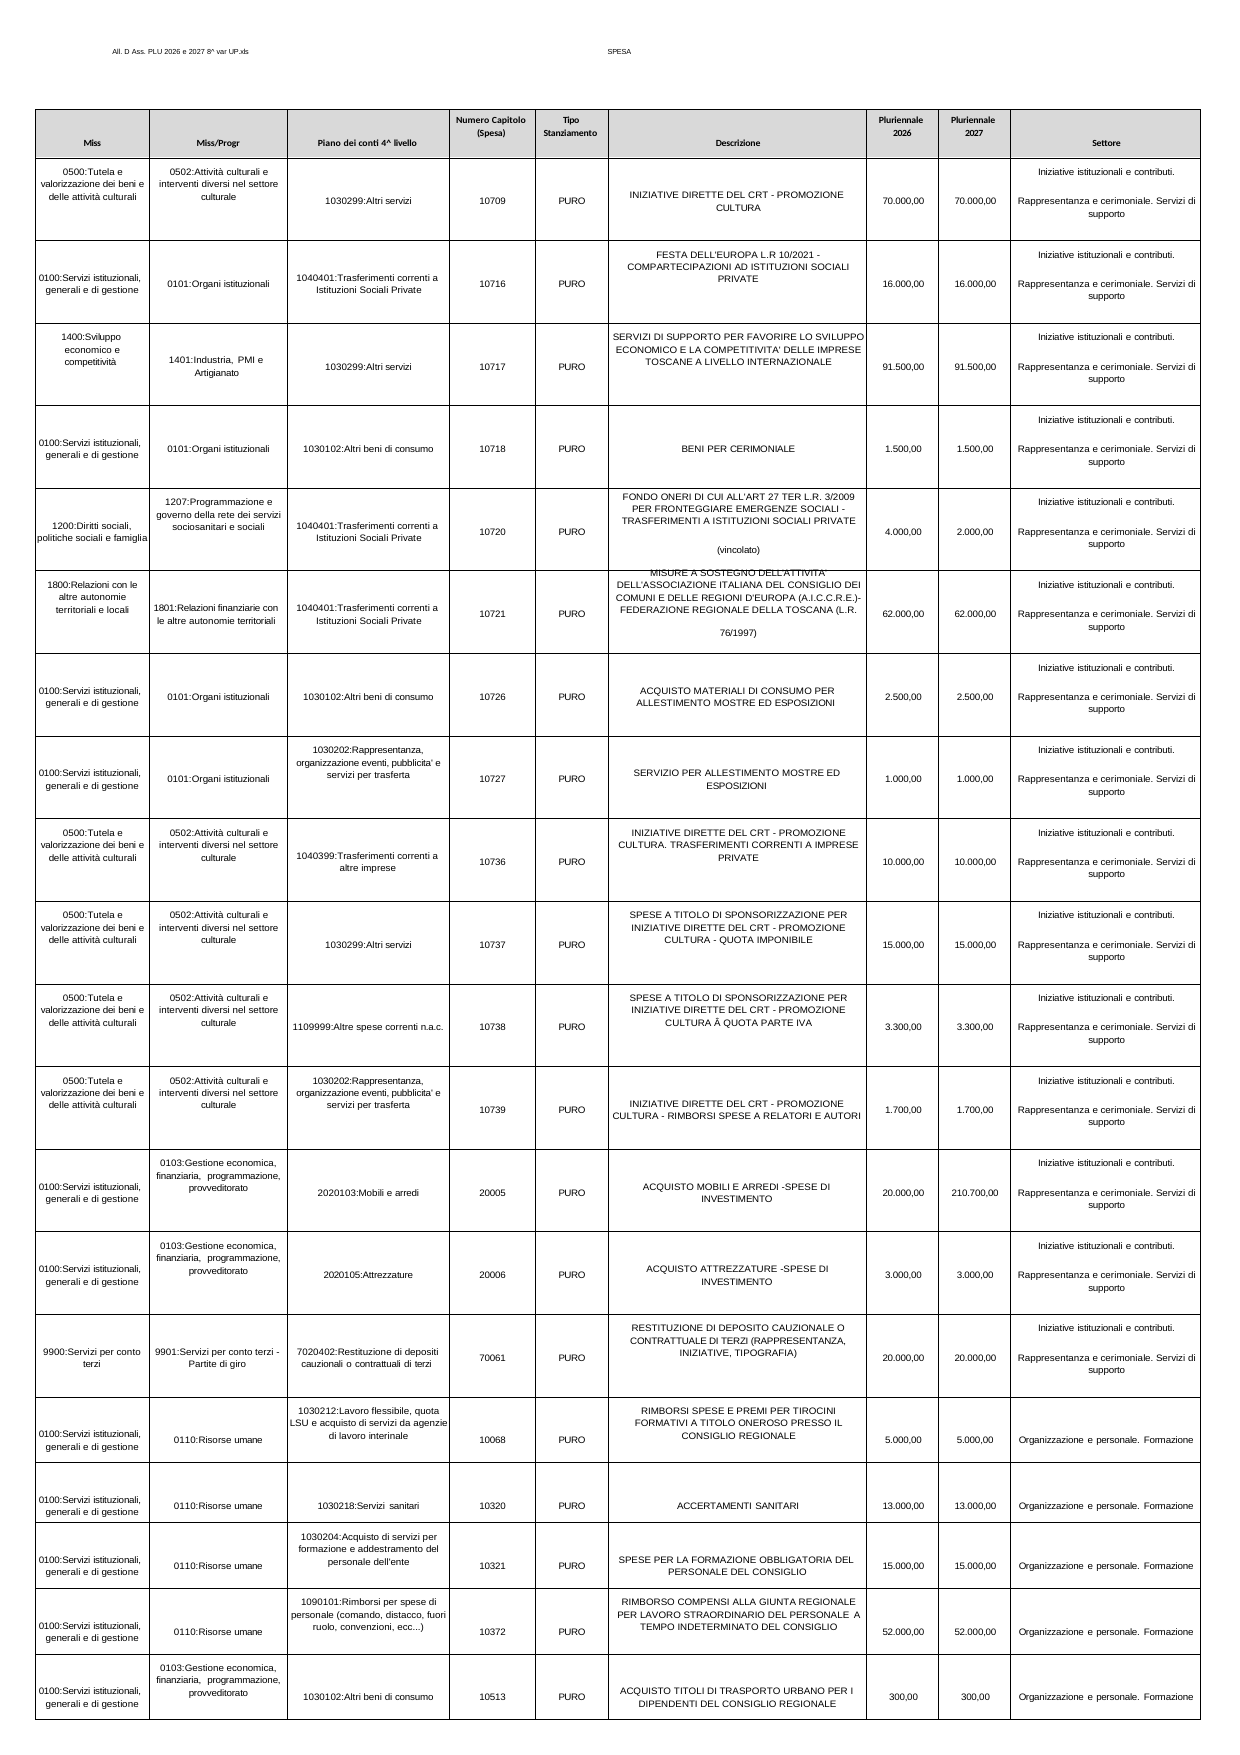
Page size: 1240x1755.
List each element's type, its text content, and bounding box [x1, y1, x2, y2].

table_cell FESTA DELL'EUROPA L.R 10/2021 - COMPARTECIPAZIONI AD ISTITUZIONI SOCIALI PRIVATE [609, 241, 866, 323]
table_cell 10321 [450, 1523, 535, 1588]
table_cell 0110:Risorse umane [150, 1463, 287, 1522]
table_cell 1400:Sviluppo economico e competitività [36, 324, 149, 405]
table_cell 0100:Servizi istituzionali, generali e di gestione [36, 241, 149, 323]
table_cell INIZIATIVE DIRETTE DEL CRT - PROMOZIONE CULTURA - RIMBORSI SPESE A RELATORI E AUTORI [609, 1067, 866, 1149]
table_cell 0103:Gestione economica, finanziaria, programmazione, provveditorato [150, 1150, 287, 1231]
table_cell PURO [536, 819, 608, 901]
table_cell 0101:Organi istituzionali [150, 406, 287, 488]
table_cell 20.000,00 [867, 1150, 938, 1231]
table_cell 1030299:Altri servizi [288, 902, 449, 983]
table_cell 0500:Tutela e valorizzazione dei beni e delle attività culturali [36, 1067, 149, 1149]
table_cell Organizzazione e personale. Formazione [1011, 1523, 1200, 1588]
table_cell Iniziative istituzionali e contributi. Rappresentanza e cerimoniale. Servizi di supporto [1011, 654, 1200, 736]
table_cell 1030102:Altri beni di consumo [288, 406, 449, 488]
table_cell 0502:Attività culturali e interventi diversi nel settore culturale [150, 985, 287, 1066]
table_cell PURO [536, 1398, 608, 1462]
table_cell 3.000,00 [867, 1232, 938, 1314]
table_cell 1040401:Trasferimenti correnti a Istituzioni Sociali Private [288, 489, 449, 570]
table_cell 1030218:Servizi sanitari [288, 1463, 449, 1522]
table_cell 20006 [450, 1232, 535, 1314]
table_header Descrizione [609, 110, 866, 157]
table_cell 0103:Gestione economica, finanziaria, programmazione, provveditorato [150, 1655, 287, 1719]
table_cell Iniziative istituzionali e contributi. Rappresentanza e cerimoniale. Servizi di supporto [1011, 406, 1200, 488]
table_cell 0500:Tutela e valorizzazione dei beni e delle attività culturali [36, 819, 149, 901]
table_cell Iniziative istituzionali e contributi. Rappresentanza e cerimoniale. Servizi di supporto [1011, 1067, 1200, 1149]
table_cell ACQUISTO ATTREZZATURE -SPESE DI INVESTIMENTO [609, 1232, 866, 1314]
table_cell 91.500,00 [939, 324, 1010, 405]
table_cell 0502:Attività culturali e interventi diversi nel settore culturale [150, 902, 287, 983]
table_cell ACCERTAMENTI SANITARI [609, 1463, 866, 1522]
table_cell 1030102:Altri beni di consumo [288, 1655, 449, 1719]
table_cell 2.500,00 [867, 654, 938, 736]
table_header Piano dei conti 4^ livello [288, 110, 449, 157]
table_cell 10720 [450, 489, 535, 570]
table_cell RIMBORSI SPESE E PREMI PER TIROCINI FORMATIVI A TITOLO ONEROSO PRESSO IL CONSIGLIO REGIONALE [609, 1398, 866, 1462]
table_cell Iniziative istituzionali e contributi. Rappresentanza e cerimoniale. Servizi di supporto [1011, 985, 1200, 1066]
table_cell SERVIZI DI SUPPORTO PER FAVORIRE LO SVILUPPO ECONOMICO E LA COMPETITIVITA' DELLE IMPRESE TOSCANE A LIVELLO INTERNAZIONALE [609, 324, 866, 405]
table_cell SPESE A TITOLO DI SPONSORIZZAZIONE PER INIZIATIVE DIRETTE DEL CRT - PROMOZIONE CULTURA - QUOTA IMPONIBILE [609, 902, 866, 983]
table_header Numero Capitolo (Spesa) [450, 110, 535, 157]
table_cell 70.000,00 [867, 159, 938, 240]
table_cell 1030202:Rappresentanza, organizzazione eventi, pubblicita' e servizi per trasferta [288, 1067, 449, 1149]
table_cell PURO [536, 1463, 608, 1522]
table_cell 0110:Risorse umane [150, 1398, 287, 1462]
table_cell 9901:Servizi per conto terzi - Partite di giro [150, 1315, 287, 1396]
table_cell 10738 [450, 985, 535, 1066]
table_cell 3.300,00 [939, 985, 1010, 1066]
table_cell 91.500,00 [867, 324, 938, 405]
table_cell 20005 [450, 1150, 535, 1231]
table_cell 13.000,00 [867, 1463, 938, 1522]
table_cell 0100:Servizi istituzionali, generali e di gestione [36, 406, 149, 488]
table_cell Organizzazione e personale. Formazione [1011, 1655, 1200, 1719]
table_cell PURO [536, 1232, 608, 1314]
table_cell 10372 [450, 1589, 535, 1653]
table_cell PURO [536, 985, 608, 1066]
table_cell 0101:Organi istituzionali [150, 241, 287, 323]
table_header Pluriennale 2026 [867, 110, 938, 157]
table_cell PURO [536, 902, 608, 983]
table_cell PURO [536, 1150, 608, 1231]
table_cell 2.000,00 [939, 489, 1010, 570]
table_cell 0502:Attività culturali e interventi diversi nel settore culturale [150, 819, 287, 901]
table_cell 62.000,00 [867, 571, 938, 653]
table_cell 4.000,00 [867, 489, 938, 570]
table_cell 0100:Servizi istituzionali, generali e di gestione [36, 1232, 149, 1314]
table_cell 20.000,00 [939, 1315, 1010, 1396]
table_cell 0100:Servizi istituzionali, generali e di gestione [36, 737, 149, 818]
table_cell 1.000,00 [939, 737, 1010, 818]
table_cell 5.000,00 [867, 1398, 938, 1462]
table_cell PURO [536, 324, 608, 405]
table_cell 20.000,00 [867, 1315, 938, 1396]
table_cell FONDO ONERI DI CUI ALL'ART 27 TER L.R. 3/2009 PER FRONTEGGIARE EMERGENZE SOCIALI - TRASFERIMENTI A ISTITUZIONI SOCIALI PRIVATE (vincolato) [609, 489, 866, 570]
table_cell 1109999:Altre spese correnti n.a.c. [288, 985, 449, 1066]
table_cell 10721 [450, 571, 535, 653]
table_cell 5.000,00 [939, 1398, 1010, 1462]
table_cell Iniziative istituzionali e contributi. Rappresentanza e cerimoniale. Servizi di supporto [1011, 902, 1200, 983]
table_cell 10736 [450, 819, 535, 901]
table_cell PURO [536, 737, 608, 818]
table_cell 0100:Servizi istituzionali, generali e di gestione [36, 654, 149, 736]
table_cell 1.700,00 [867, 1067, 938, 1149]
table_cell 0100:Servizi istituzionali, generali e di gestione [36, 1463, 149, 1522]
table_cell 1030299:Altri servizi [288, 159, 449, 240]
table_cell 1801:Relazioni finanziarie con le altre autonomie territoriali [150, 571, 287, 653]
table_header Pluriennale 2027 [939, 110, 1010, 157]
table_cell 0101:Organi istituzionali [150, 654, 287, 736]
table_cell 52.000,00 [867, 1589, 938, 1653]
table_cell 0100:Servizi istituzionali, generali e di gestione [36, 1655, 149, 1719]
table_cell 10718 [450, 406, 535, 488]
table_cell 16.000,00 [939, 241, 1010, 323]
table_cell 7020402:Restituzione di depositi cauzionali o contrattuali di terzi [288, 1315, 449, 1396]
table_cell 1.700,00 [939, 1067, 1010, 1149]
table_cell Organizzazione e personale. Formazione [1011, 1589, 1200, 1653]
table_cell 10513 [450, 1655, 535, 1719]
table_cell 1040401:Trasferimenti correnti a Istituzioni Sociali Private [288, 241, 449, 323]
table_cell 300,00 [867, 1655, 938, 1719]
table_cell 13.000,00 [939, 1463, 1010, 1522]
table_cell 52.000,00 [939, 1589, 1010, 1653]
table_cell PURO [536, 1067, 608, 1149]
table_cell 0110:Risorse umane [150, 1523, 287, 1588]
table_cell PURO [536, 159, 608, 240]
table_cell 1090101:Rimborsi per spese di personale (comando, distacco, fuori ruolo, convenzioni, ecc...) [288, 1589, 449, 1653]
table_cell MISURE A SOSTEGNO DELL'ATTIVITA' DELL'ASSOCIAZIONE ITALIANA DEL CONSIGLIO DEI COMUNI E DELLE REGIONI D'EUROPA (A.I.C.C.R.E.)- FEDERAZIONE REGIONALE DELLA TOSCANA (L.R. 76/1997) [609, 571, 866, 653]
table_cell Iniziative istituzionali e contributi. Rappresentanza e cerimoniale. Servizi di supporto [1011, 324, 1200, 405]
table_cell 10716 [450, 241, 535, 323]
table_cell 16.000,00 [867, 241, 938, 323]
table_cell SPESE A TITOLO DI SPONSORIZZAZIONE PER INIZIATIVE DIRETTE DEL CRT - PROMOZIONE CULTURA Â QUOTA PARTE IVA [609, 985, 866, 1066]
table_cell 10.000,00 [867, 819, 938, 901]
table_cell Iniziative istituzionali e contributi. Rappresentanza e cerimoniale. Servizi di supporto [1011, 571, 1200, 653]
table_cell 1401:Industria, PMI e Artigianato [150, 324, 287, 405]
table_cell PURO [536, 406, 608, 488]
table_cell 1030299:Altri servizi [288, 324, 449, 405]
table_cell 10727 [450, 737, 535, 818]
table_cell 0100:Servizi istituzionali, generali e di gestione [36, 1150, 149, 1231]
table_cell Iniziative istituzionali e contributi. Rappresentanza e cerimoniale. Servizi di supporto [1011, 819, 1200, 901]
table_cell 0100:Servizi istituzionali, generali e di gestione [36, 1523, 149, 1588]
table_cell 1030204:Acquisto di servizi per formazione e addestramento del personale dell'ente [288, 1523, 449, 1588]
table_cell SERVIZIO PER ALLESTIMENTO MOSTRE ED ESPOSIZIONI [609, 737, 866, 818]
table_cell 0500:Tutela e valorizzazione dei beni e delle attività culturali [36, 159, 149, 240]
table_cell RESTITUZIONE DI DEPOSITO CAUZIONALE O CONTRATTUALE DI TERZI (RAPPRESENTANZA, INIZIATIVE, TIPOGRAFIA) [609, 1315, 866, 1396]
table_cell 0502:Attività culturali e interventi diversi nel settore culturale [150, 1067, 287, 1149]
table_cell 300,00 [939, 1655, 1010, 1719]
table_cell PURO [536, 1523, 608, 1588]
table_cell 1030212:Lavoro flessibile, quota LSU e acquisto di servizi da agenzie di lavoro interinale [288, 1398, 449, 1462]
table_cell 9900:Servizi per conto terzi [36, 1315, 149, 1396]
table_cell 0502:Attività culturali e interventi diversi nel settore culturale [150, 159, 287, 240]
table_cell PURO [536, 1589, 608, 1653]
table_cell 10737 [450, 902, 535, 983]
table_cell 1030202:Rappresentanza, organizzazione eventi, pubblicita' e servizi per trasferta [288, 737, 449, 818]
table_cell Iniziative istituzionali e contributi. Rappresentanza e cerimoniale. Servizi di supporto [1011, 1150, 1200, 1231]
table_cell 210.700,00 [939, 1150, 1010, 1231]
table_cell INIZIATIVE DIRETTE DEL CRT - PROMOZIONE CULTURA [609, 159, 866, 240]
table_cell INIZIATIVE DIRETTE DEL CRT - PROMOZIONE CULTURA. TRASFERIMENTI CORRENTI A IMPRESE PRIVATE [609, 819, 866, 901]
table_cell BENI PER CERIMONIALE [609, 406, 866, 488]
table_cell 1.500,00 [867, 406, 938, 488]
table_cell 2.500,00 [939, 654, 1010, 736]
table_cell 0500:Tutela e valorizzazione dei beni e delle attività culturali [36, 985, 149, 1066]
table_cell PURO [536, 654, 608, 736]
table_cell 10739 [450, 1067, 535, 1149]
table_cell 70061 [450, 1315, 535, 1396]
table_cell Iniziative istituzionali e contributi. Rappresentanza e cerimoniale. Servizi di supporto [1011, 159, 1200, 240]
table_cell 10.000,00 [939, 819, 1010, 901]
table_cell ACQUISTO MOBILI E ARREDI -SPESE DI INVESTIMENTO [609, 1150, 866, 1231]
table_cell 0100:Servizi istituzionali, generali e di gestione [36, 1589, 149, 1653]
table_header Settore [1011, 110, 1200, 157]
table_header Tipo Stanziamento [536, 110, 608, 157]
table_cell 1040401:Trasferimenti correnti a Istituzioni Sociali Private [288, 571, 449, 653]
table_cell RIMBORSO COMPENSI ALLA GIUNTA REGIONALE PER LAVORO STRAORDINARIO DEL PERSONALE A TEMPO INDETERMINATO DEL CONSIGLIO [609, 1589, 866, 1653]
table_cell 1.000,00 [867, 737, 938, 818]
table_cell Iniziative istituzionali e contributi. Rappresentanza e cerimoniale. Servizi di supporto [1011, 1232, 1200, 1314]
table_cell ACQUISTO MATERIALI DI CONSUMO PER ALLESTIMENTO MOSTRE ED ESPOSIZIONI [609, 654, 866, 736]
table_cell PURO [536, 1655, 608, 1719]
table_cell 0110:Risorse umane [150, 1589, 287, 1653]
table_header Miss/Progr [150, 110, 287, 157]
table_cell 15.000,00 [939, 902, 1010, 983]
table_cell 62.000,00 [939, 571, 1010, 653]
table_cell 15.000,00 [867, 902, 938, 983]
table_cell PURO [536, 241, 608, 323]
table_cell 10726 [450, 654, 535, 736]
table_cell PURO [536, 1315, 608, 1396]
table_cell 3.300,00 [867, 985, 938, 1066]
table_cell 1800:Relazioni con le altre autonomie territoriali e locali [36, 571, 149, 653]
table_cell 3.000,00 [939, 1232, 1010, 1314]
table_cell 10320 [450, 1463, 535, 1522]
table_cell Iniziative istituzionali e contributi. Rappresentanza e cerimoniale. Servizi di supporto [1011, 489, 1200, 570]
table_cell PURO [536, 489, 608, 570]
table_cell 15.000,00 [867, 1523, 938, 1588]
table_cell 0500:Tutela e valorizzazione dei beni e delle attività culturali [36, 902, 149, 983]
table_cell SPESE PER LA FORMAZIONE OBBLIGATORIA DEL PERSONALE DEL CONSIGLIO [609, 1523, 866, 1588]
table_cell 1.500,00 [939, 406, 1010, 488]
table_cell Iniziative istituzionali e contributi. Rappresentanza e cerimoniale. Servizi di supporto [1011, 737, 1200, 818]
table_cell 2020103:Mobili e arredi [288, 1150, 449, 1231]
table_cell Organizzazione e personale. Formazione [1011, 1463, 1200, 1522]
table_cell 10068 [450, 1398, 535, 1462]
table_cell 10709 [450, 159, 535, 240]
table_cell 70.000,00 [939, 159, 1010, 240]
table_cell 15.000,00 [939, 1523, 1010, 1588]
table_cell ACQUISTO TITOLI DI TRASPORTO URBANO PER I DIPENDENTI DEL CONSIGLIO REGIONALE [609, 1655, 866, 1719]
table_cell 1200:Diritti sociali, politiche sociali e famiglia [36, 489, 149, 570]
table_cell Organizzazione e personale. Formazione [1011, 1398, 1200, 1462]
table_cell 1040399:Trasferimenti correnti a altre imprese [288, 819, 449, 901]
table_cell 1030102:Altri beni di consumo [288, 654, 449, 736]
table_cell 0100:Servizi istituzionali, generali e di gestione [36, 1398, 149, 1462]
table_cell Iniziative istituzionali e contributi. Rappresentanza e cerimoniale. Servizi di supporto [1011, 1315, 1200, 1396]
table_cell PURO [536, 571, 608, 653]
table_cell 0101:Organi istituzionali [150, 737, 287, 818]
table_cell 0103:Gestione economica, finanziaria, programmazione, provveditorato [150, 1232, 287, 1314]
table_header Miss [36, 110, 149, 157]
table_cell 1207:Programmazione e governo della rete dei servizi sociosanitari e sociali [150, 489, 287, 570]
table_cell 10717 [450, 324, 535, 405]
table_cell 2020105:Attrezzature [288, 1232, 449, 1314]
table_cell Iniziative istituzionali e contributi. Rappresentanza e cerimoniale. Servizi di supporto [1011, 241, 1200, 323]
